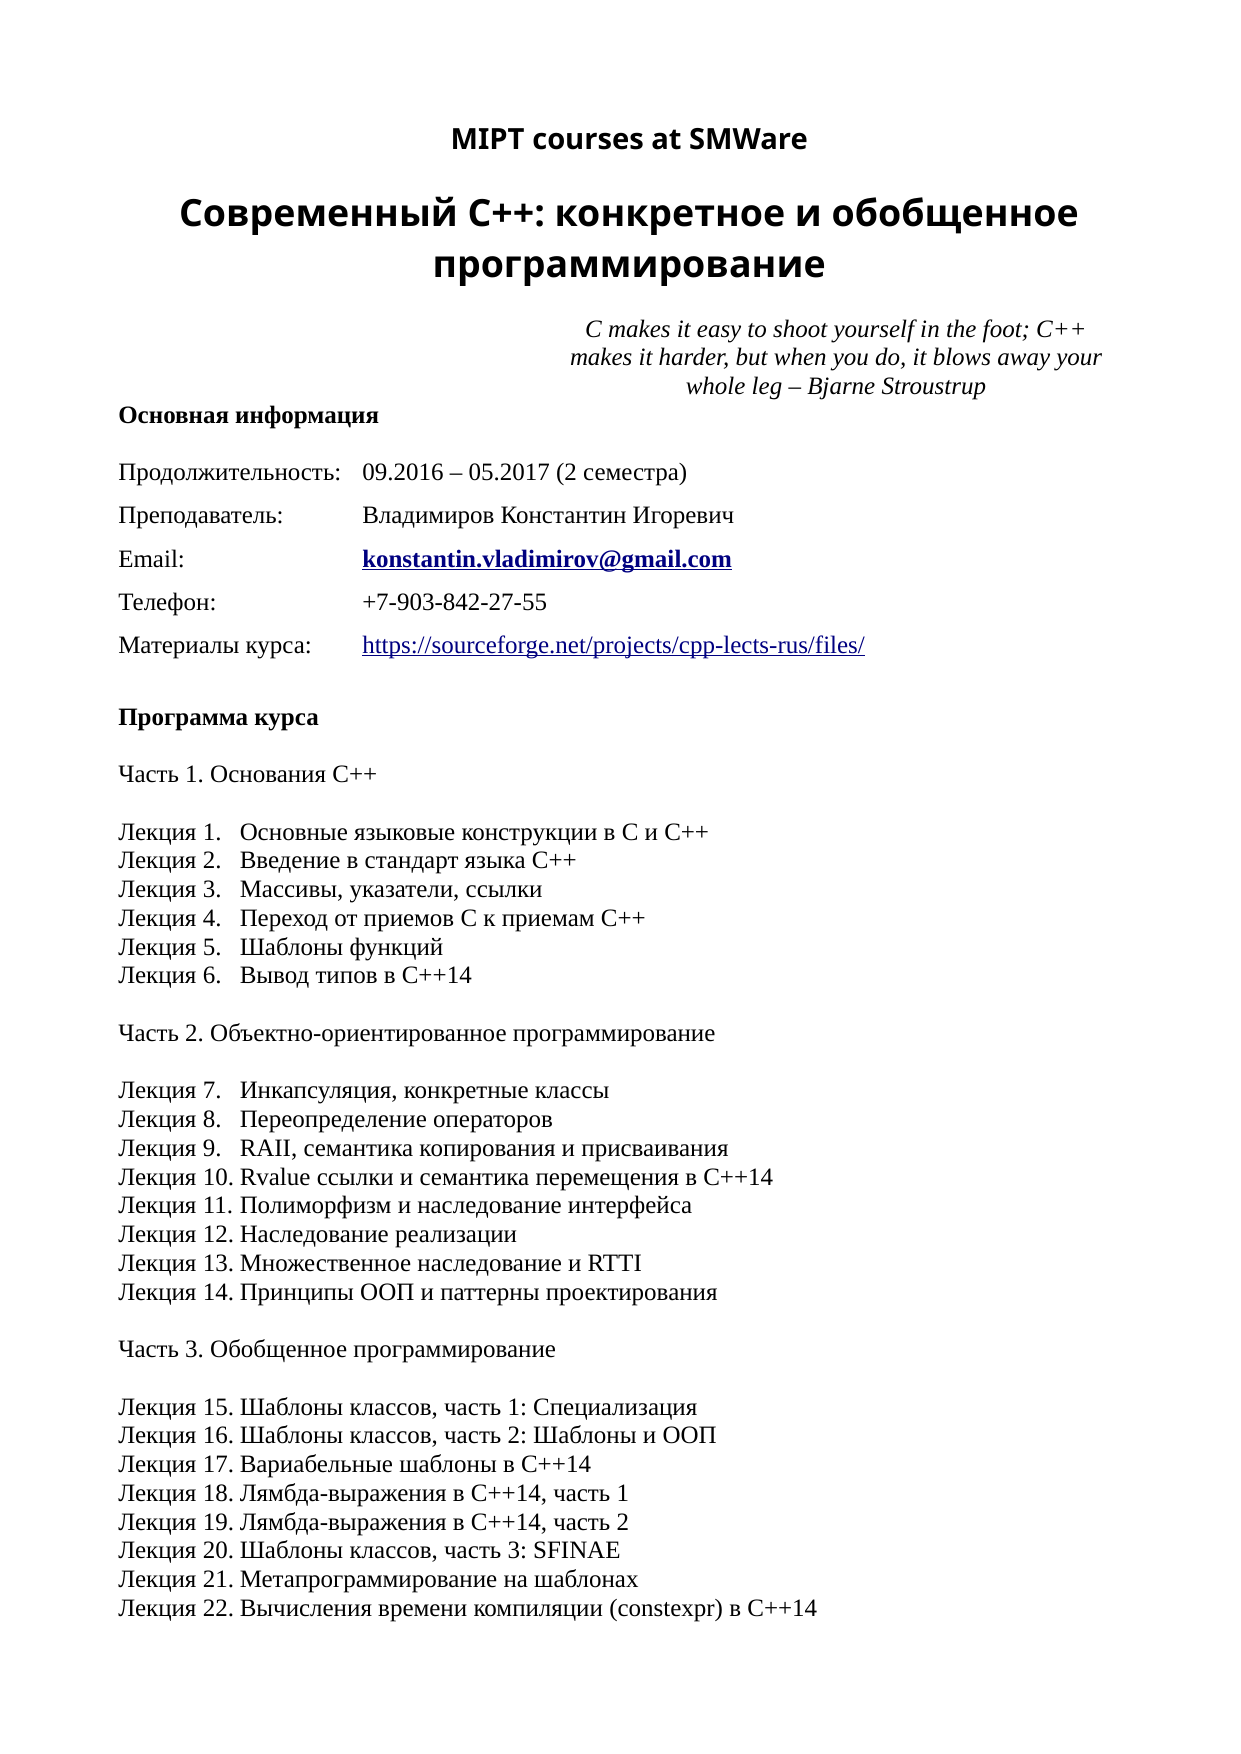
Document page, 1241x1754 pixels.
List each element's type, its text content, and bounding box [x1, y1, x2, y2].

text Лекция 21. Метапрограммирование на шаблонах [118, 1564, 1122, 1593]
text Лекция 1. Основные языковые конструкции в C и C++ [118, 817, 1122, 846]
text Преподаватель: Владимиров Константин Игоревич [118, 501, 1122, 529]
text Лекция 5. Шаблоны функций [118, 932, 1122, 961]
text C makes it easy to shoot yourself in the foot; C++ makes it harder, but when you do, it blows away your whole leg – Bjarne Stroustrup [552, 314, 1122, 400]
text Лекция 15. Шаблоны классов, часть 1: Специализация [118, 1392, 1122, 1421]
text Лекция 6. Вывод типов в C++14 [118, 961, 1122, 989]
text Лекция 17. Вариабельные шаблоны в C++14 [118, 1449, 1122, 1478]
text Лекция 10. Rvalue ссылки и семантика перемещения в C++14 [118, 1162, 1122, 1191]
text Часть 2. Объектно-ориентированное программирование [118, 1018, 1122, 1047]
text Лекция 3. Массивы, указатели, ссылки [118, 874, 1122, 903]
text Лекция 22. Вычисления времени компиляции (constexpr) в C++14 [118, 1593, 1122, 1622]
text MIPT courses at SMWare [136, 118, 1122, 158]
text Лекция 7. Инкапсуляция, конкретные классы [118, 1076, 1122, 1104]
text Программа курса [118, 673, 1122, 731]
text Лекция 9. RAII, семантика копирования и присваивания [118, 1133, 1122, 1162]
text Лекция 2. Введение в стандарт языка C++ [118, 846, 1122, 874]
text Материалы курса: https://sourceforge.net/projects/cpp-lects-rus/files/ [118, 630, 1122, 659]
text Лекция 20. Шаблоны классов, часть 3: SFINAE [118, 1536, 1122, 1564]
text Лекция 18. Лямбда-выражения в C++14, часть 1 [118, 1478, 1122, 1507]
text Лекция 12. Наследование реализации [118, 1219, 1122, 1248]
text Часть 3. Обобщенное программирование [118, 1334, 1122, 1363]
text Лекция 19. Лямбда-выражения в C++14, часть 2 [118, 1507, 1122, 1536]
text Лекция 13. Множественное наследование и RTTI [118, 1248, 1122, 1277]
text Лекция 11. Полиморфизм и наследование интерфейса [118, 1191, 1122, 1219]
text Лекция 16. Шаблоны классов, часть 2: Шаблоны и ООП [118, 1421, 1122, 1449]
text Лекция 4. Переход от приемов C к приемам C++ [118, 903, 1122, 932]
text Телефон: +7-903-842-27-55 [118, 587, 1122, 616]
text Современный C++: конкретное и обобщенное программирование [136, 187, 1122, 289]
text Продолжительность: 09.2016 – 05.2017 (2 семестра) [118, 457, 1122, 486]
text Лекция 8. Переопределение операторов [118, 1104, 1122, 1133]
text Часть 1. Основания C++ [118, 759, 1122, 788]
text Основная информация [118, 400, 1122, 429]
text Email: konstantin.vladimirov@gmail.com [118, 544, 1122, 572]
text Лекция 14. Принципы ООП и паттерны проектирования [118, 1277, 1122, 1306]
